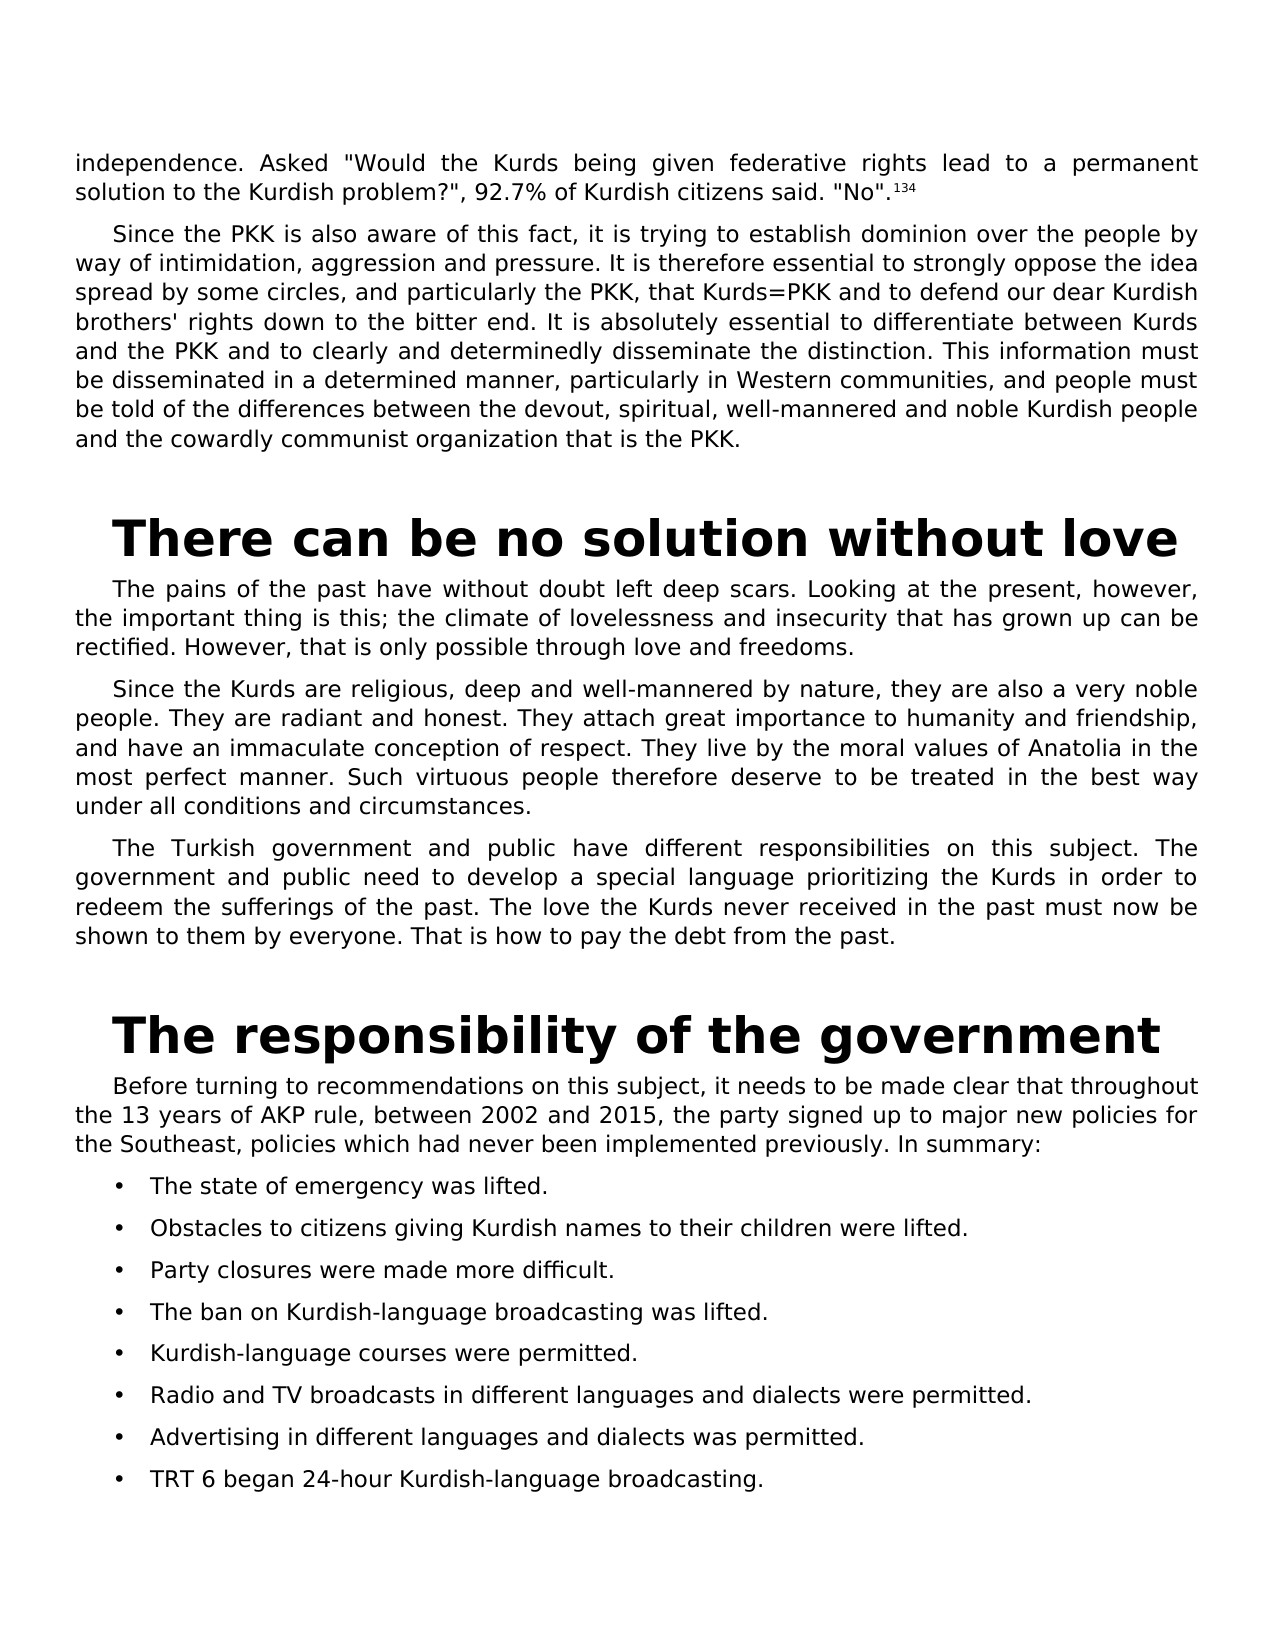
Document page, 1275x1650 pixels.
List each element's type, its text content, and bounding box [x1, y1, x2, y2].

text The Turkish government and public have different responsibilities on this subject. The government and public need to develop a special language prioritizing the Kurds in order to redeem the sufferings of the past. The love the Kurds never received in the past must now be shown to them by everyone. That is how to pay the debt from the past. [75, 835, 1200, 950]
text • Radio and TV broadcasts in different languages and dialects were permitted. [75, 1382, 1200, 1409]
text • Advertising in different languages and dialects was permitted. [75, 1424, 1200, 1451]
subtitle The responsibility of the government [112, 1007, 1200, 1065]
text independence. Asked "Would the Kurds being given federative rights lead to a permanent solution to the Kurdish problem?", 92.7% of Kurdish citizens said. "No".134 [75, 150, 1200, 206]
text • The state of emergency was lifted. [75, 1173, 1200, 1200]
text Before turning to recommendations on this subject, it needs to be made clear that throughout the 13 years of AKP rule, between 2002 and 2015, the party signed up to major new policies for the Southeast, policies which had never been implemented previously. In summary: [75, 1073, 1200, 1158]
subtitle There can be no solution without love [112, 509, 1200, 568]
text • The ban on Kurdish-language broadcasting was lifted. [75, 1299, 1200, 1325]
text • Party closures were made more difficult. [75, 1257, 1200, 1284]
text The pains of the past have without doubt left deep scars. Looking at the present, however, the important thing is this; the climate of lovelessness and insecurity that has grown up can be rectified. However, that is only possible through love and freedoms. [75, 576, 1200, 661]
text Since the PKK is also aware of this fact, it is trying to establish dominion over the people by way of intimidation, aggression and pressure. It is therefore essential to strongly oppose the idea spread by some circles, and particularly the PKK, that Kurds=PKK and to defend our dear Kurdish brothers' rights down to the bitter end. It is absolutely essential to differentiate between Kurds and the PKK and to clearly and determinedly disseminate the distinction. This information must be disseminated in a determined manner, particularly in Western communities, and people must be told of the differences between the devout, spiritual, well-mannered and noble Kurdish people and the cowardly communist organization that is the PKK. [75, 221, 1200, 453]
text • Obstacles to citizens giving Kurdish names to their children were lifted. [75, 1215, 1200, 1242]
text Since the Kurds are religious, deep and well-mannered by nature, they are also a very noble people. They are radiant and honest. They attach great importance to humanity and friendship, and have an immaculate conception of respect. They live by the moral values of Anatolia in the most perfect manner. Such virtuous people therefore deserve to be treated in the best way under all conditions and circumstances. [75, 676, 1200, 820]
text • Kurdish-language courses were permitted. [75, 1341, 1200, 1367]
text • TRT 6 began 24-hour Kurdish-language broadcasting. [75, 1466, 1200, 1492]
